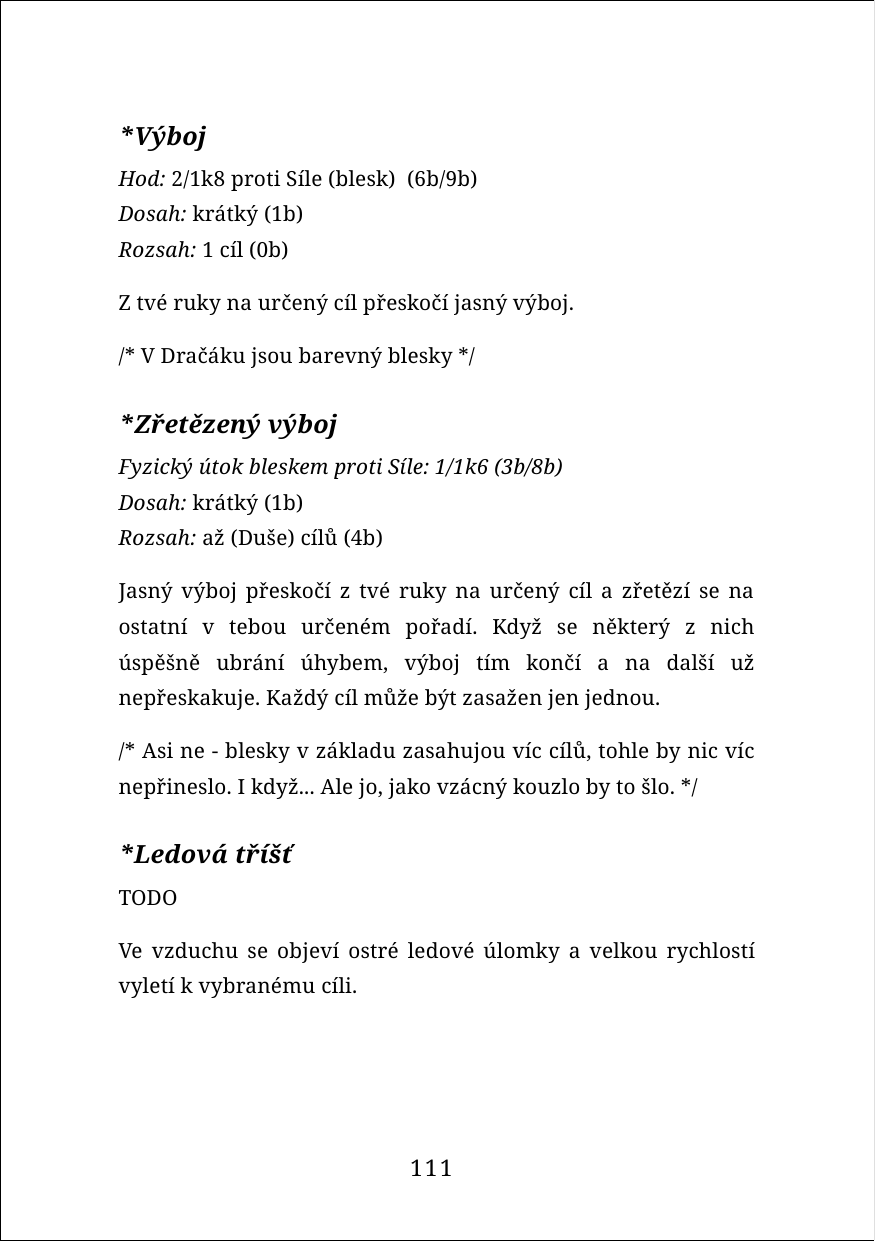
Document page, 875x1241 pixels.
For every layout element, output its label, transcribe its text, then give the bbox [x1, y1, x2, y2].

text /* V Dračáku jsou barevný blesky */ [118, 342, 756, 370]
subtitle *Výboj [118, 118, 756, 152]
text Fyzický útok bleskem proti Síle: 1/1k6 (3b/8b) Dosah: krátký (1b) Rozsah: až (Duše) cílů (4b) [118, 452, 756, 552]
text /* Asi ne - blesky v základu zasahujou víc cílů, tohle by nic víc nepřineslo. I když... Ale jo, jako vzácný kouzlo by to šlo. */ [118, 736, 756, 800]
text Hod: 2/1k8 proti Síle (blesk) (6b/9b) Dosah: krátký (1b) Rozsah: 1 cíl (0b) [118, 164, 756, 263]
text Ve vzduchu se objeví ostré ledové úlomky a velkou rychlostí vyletí k vybranému cíli. [118, 936, 756, 1000]
subtitle *Ledová tříšť [118, 837, 756, 871]
subtitle *Zřetězený výboj [118, 407, 756, 441]
text Jasný výboj přeskočí z tvé ruky na určený cíl a zřetězí se na ostatní v tebou určeném pořadí. Když se některý z nich úspěšně ubrání úhybem, výboj tím končí a na další už nepřeskakuje. Každý cíl může být zasažen jen jednou. [118, 577, 756, 712]
text Z tvé ruky na určený cíl přeskočí jasný výboj. [118, 288, 756, 317]
text TODO [118, 883, 756, 911]
